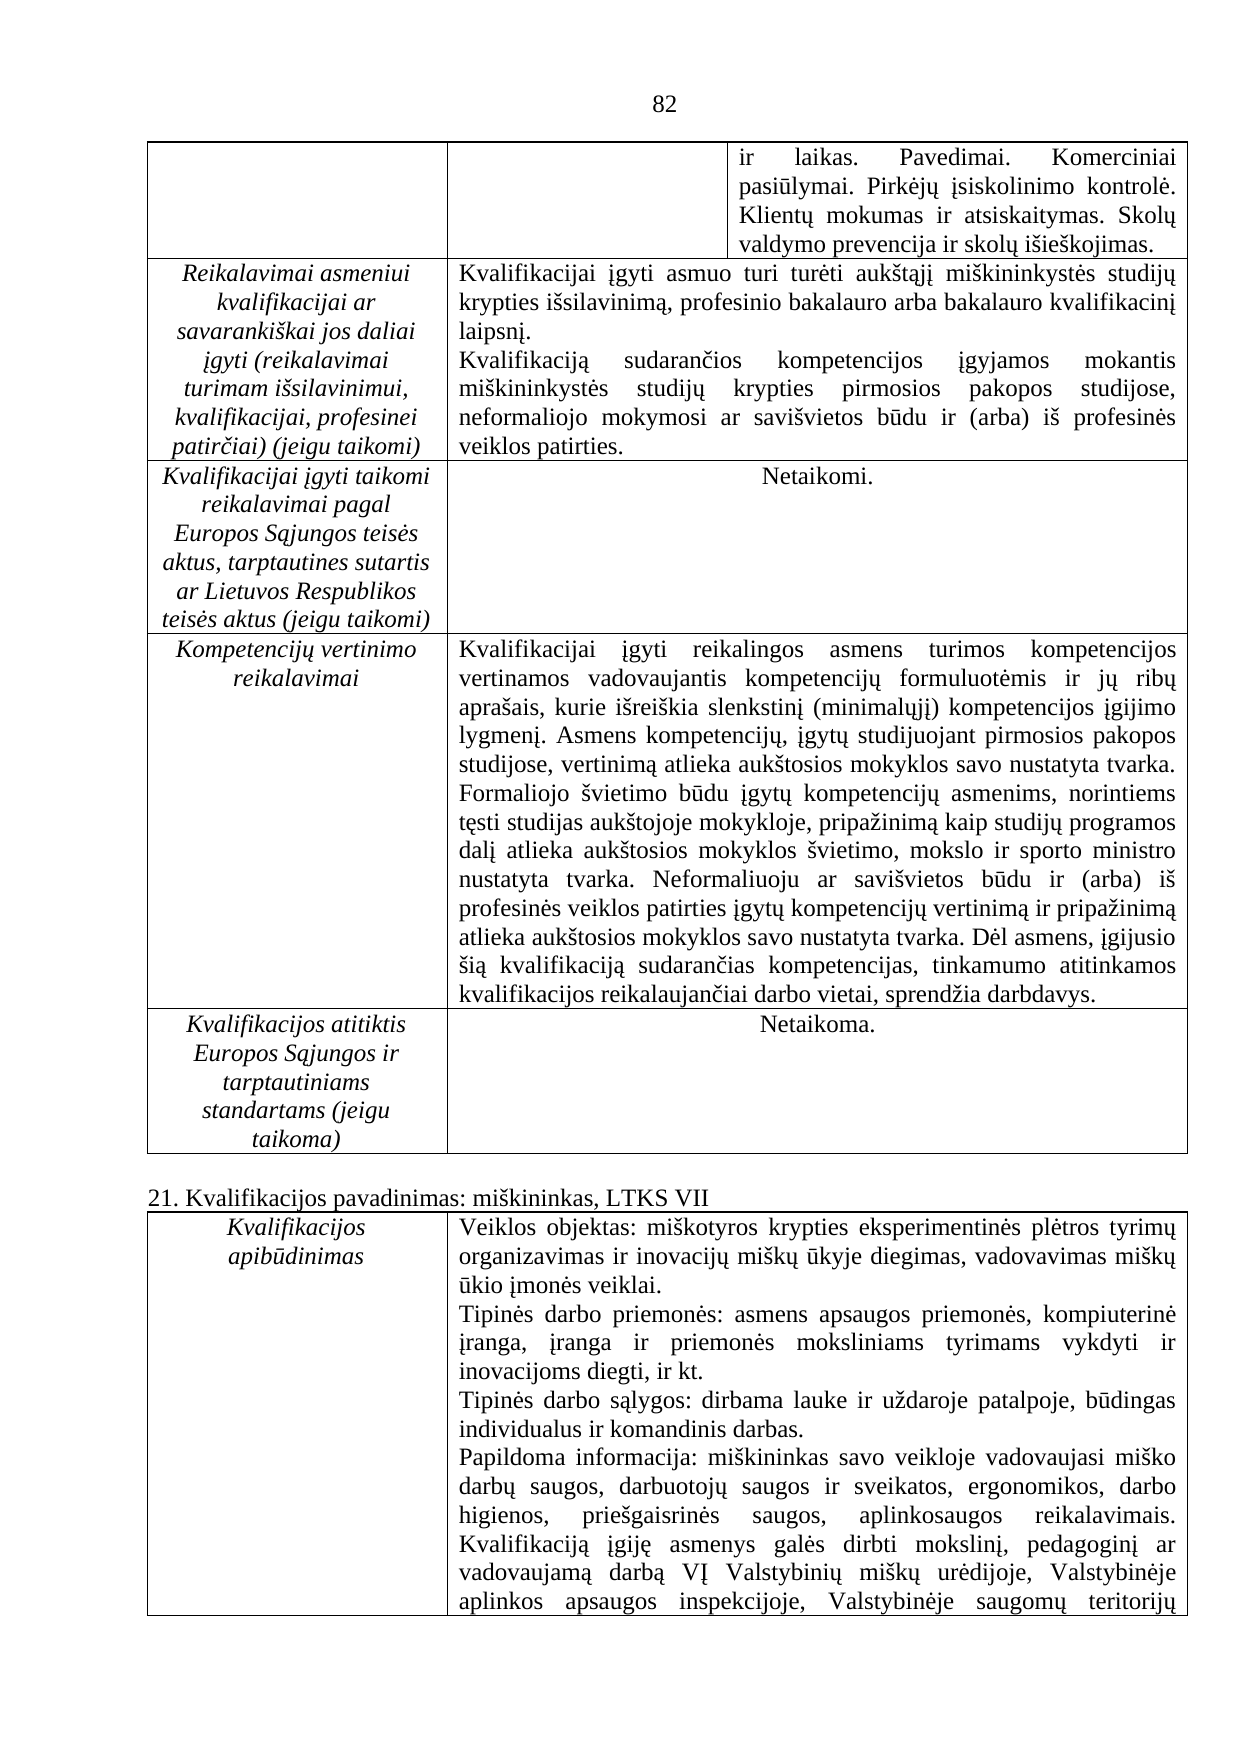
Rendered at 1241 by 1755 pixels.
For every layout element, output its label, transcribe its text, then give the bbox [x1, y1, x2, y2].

table_cell Kvalifikacijai įgyti reikalingos asmens turimos kompetencijos vertinamos vadovaujantis kompetencijų formuluotėmis ir jų ribų aprašais, kurie išreiškia slenkstinį (minimalųjį) kompetencijos įgijimo lygmenį. Asmens kompetencijų, įgytų studijuojant pirmosios pakopos studijose, vertinimą atlieka aukštosios mokyklos savo nustatyta tvarka. Formaliojo švietimo būdu įgytų kompetencijų asmenims, norintiems tęsti studijas aukštojoje mokykloje, pripažinimą kaip studijų programos dalį atlieka aukštosios mokyklos švietimo, mokslo ir sporto ministro nustatyta tvarka. Neformaliuoju ar savišvietos būdu ir (arba) iš profesinės veiklos patirties įgytų kompetencijų vertinimą ir pripažinimą atlieka aukštosios mokyklos savo nustatyta tvarka. Dėl asmens, įgijusio šią kvalifikaciją sudarančias kompetencijas, tinkamumo atitinkamos kvalifikacijos reikalaujančiai darbo vietai, sprendžia darbdavys. [448, 634, 1187, 1008]
table_header Kvalifikacijos apibūdinimas [148, 1213, 447, 1615]
table_cell Reikalavimai asmeniui kvalifikacijai ar savarankiškai jos daliai įgyti (reikalavimai turimam išsilavinimui, kvalifikacijai, profesinei patirčiai) (jeigu taikomi) [148, 259, 447, 460]
table_cell Kvalifikacijai įgyti asmuo turi turėti aukštąjį miškininkystės studijų krypties išsilavinimą, profesinio bakalauro arba bakalauro kvalifikacinį laipsnį. Kvalifikaciją sudarančios kompetencijos įgyjamos mokantis miškininkystės studijų krypties pirmosios pakopos studijose, neformaliojo mokymosi ar savišvietos būdu ir (arba) iš profesinės veiklos patirties. [448, 259, 1187, 460]
table_cell [448, 143, 727, 257]
text 21. Kvalifikacijos pavadinimas: miškininkas, LTKS VII [148, 1183, 1181, 1211]
table_cell Netaikomi. [448, 461, 1187, 633]
table_cell ir laikas. Pavedimai. Komerciniai pasiūlymai. Pirkėjų įsiskolinimo kontrolė. Klientų mokumas ir atsiskaitymas. Skolų valdymo prevencija ir skolų išieškojimas. [728, 143, 1187, 257]
table_cell Kvalifikacijai įgyti taikomi reikalavimai pagal Europos Sąjungos teisės aktus, tarptautines sutartis ar Lietuvos Respublikos teisės aktus (jeigu taikomi) [148, 461, 447, 633]
table_cell Kompetencijų vertinimo reikalavimai [148, 634, 447, 1008]
table_cell Netaikoma. [448, 1009, 1187, 1153]
table_cell Kvalifikacijos atitiktis Europos Sąjungos ir tarptautiniams standartams (jeigu taikoma) [148, 1009, 447, 1153]
table_header Veiklos objektas: miškotyros krypties eksperimentinės plėtros tyrimų organizavimas ir inovacijų miškų ūkyje diegimas, vadovavimas miškų ūkio įmonės veiklai. Tipinės darbo priemonės: asmens apsaugos priemonės, kompiuterinė įranga, įranga ir priemonės moksliniams tyrimams vykdyti ir inovacijoms diegti, ir kt. Tipinės darbo sąlygos: dirbama lauke ir uždaroje patalpoje, būdingas individualus ir komandinis darbas. Papildoma informacija: miškininkas savo veikloje vadovaujasi miško darbų saugos, darbuotojų saugos ir sveikatos, ergonomikos, darbo higienos, priešgaisrinės saugos, aplinkosaugos reikalavimais. Kvalifikaciją įgiję asmenys galės dirbti mokslinį, pedagoginį ar vadovaujamą darbą VĮ Valstybinių miškų urėdijoje, Valstybinėje aplinkos apsaugos inspekcijoje, Valstybinėje saugomų teritorijų [448, 1213, 1187, 1615]
table_cell [148, 143, 447, 257]
